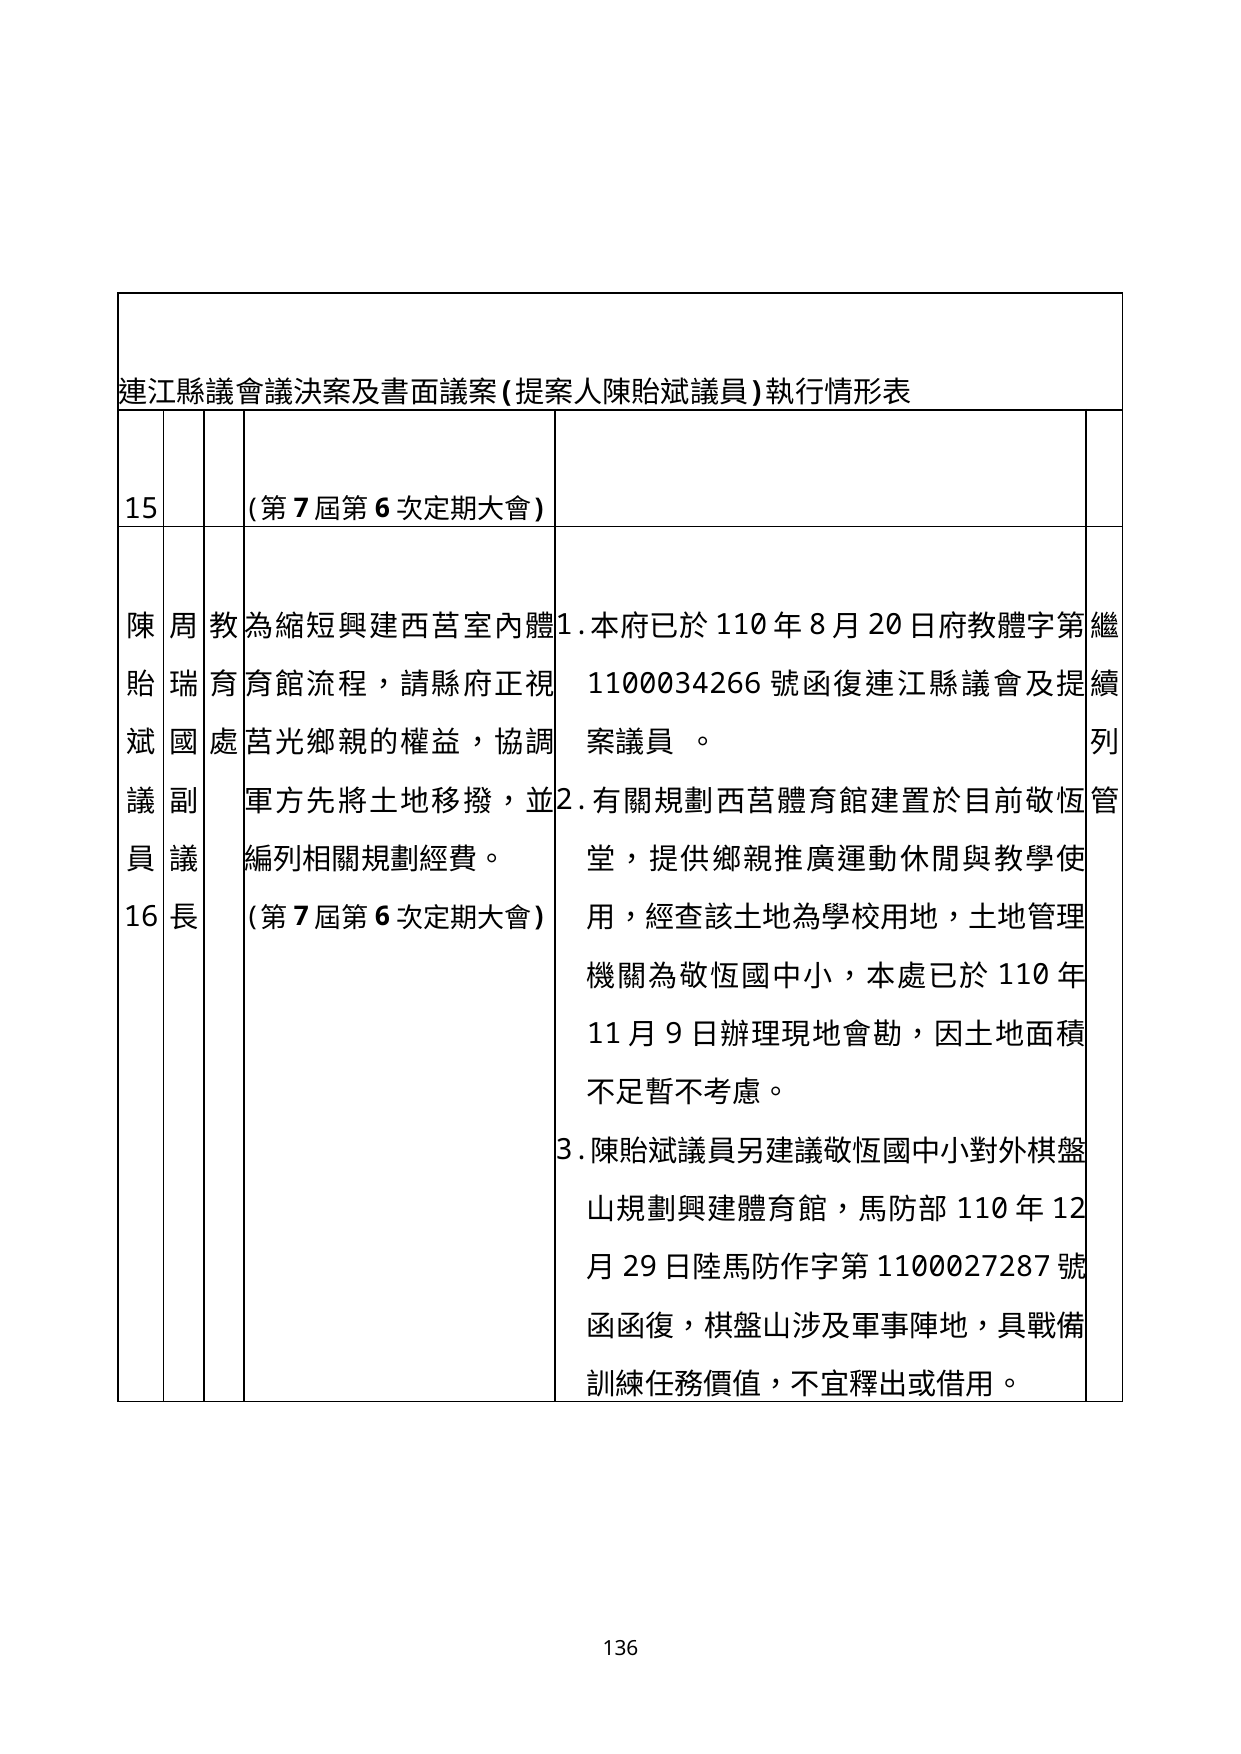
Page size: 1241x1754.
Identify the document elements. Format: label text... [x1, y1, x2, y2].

table_cell 為縮短興建西莒室內體育館流程，請縣府正視莒光鄉親的權益，協調軍方先將土地移撥，並編列相關規劃經費。 (第7屆第6次定期大會) [245, 527, 554, 1401]
table_cell [205, 411, 243, 526]
table_cell 周瑞國副議長 [164, 527, 203, 1401]
table_cell [1087, 411, 1122, 526]
table_cell 繼續列管 [1087, 527, 1122, 1401]
table_cell 15 [119, 411, 163, 526]
table_cell 陳貽斌議員16 [119, 527, 163, 1401]
table_cell 1.本府已於110年8月20日府教體字第1100034266號函復連江縣議會及提案議員 。 2.有關規劃西莒體育館建置於目前敬恆堂，提供鄉親推廣運動休閒與教學使用，經查該土地為學校用地，土地管理機關為敬恆國中小，本處已於110年11月9日辦理現地會勘，因土地面積不足暫不考慮。 3.陳貽斌議員另建議敬恆國中小對外棋盤山規劃興建體育館，馬防部110年12月29日陸馬防作字第1100027287號函函復，棋盤山涉及軍事陣地，具戰備訓練任務價值，不宜釋出或借用。 [556, 527, 1085, 1401]
table_cell (第7屆第6次定期大會) [245, 411, 554, 526]
table_cell [556, 411, 1085, 526]
table_cell 教育處 [205, 527, 243, 1401]
table_header 連江縣議會議決案及書面議案(提案人陳貽斌議員)執行情形表 [119, 294, 1122, 409]
table_cell [164, 411, 203, 526]
